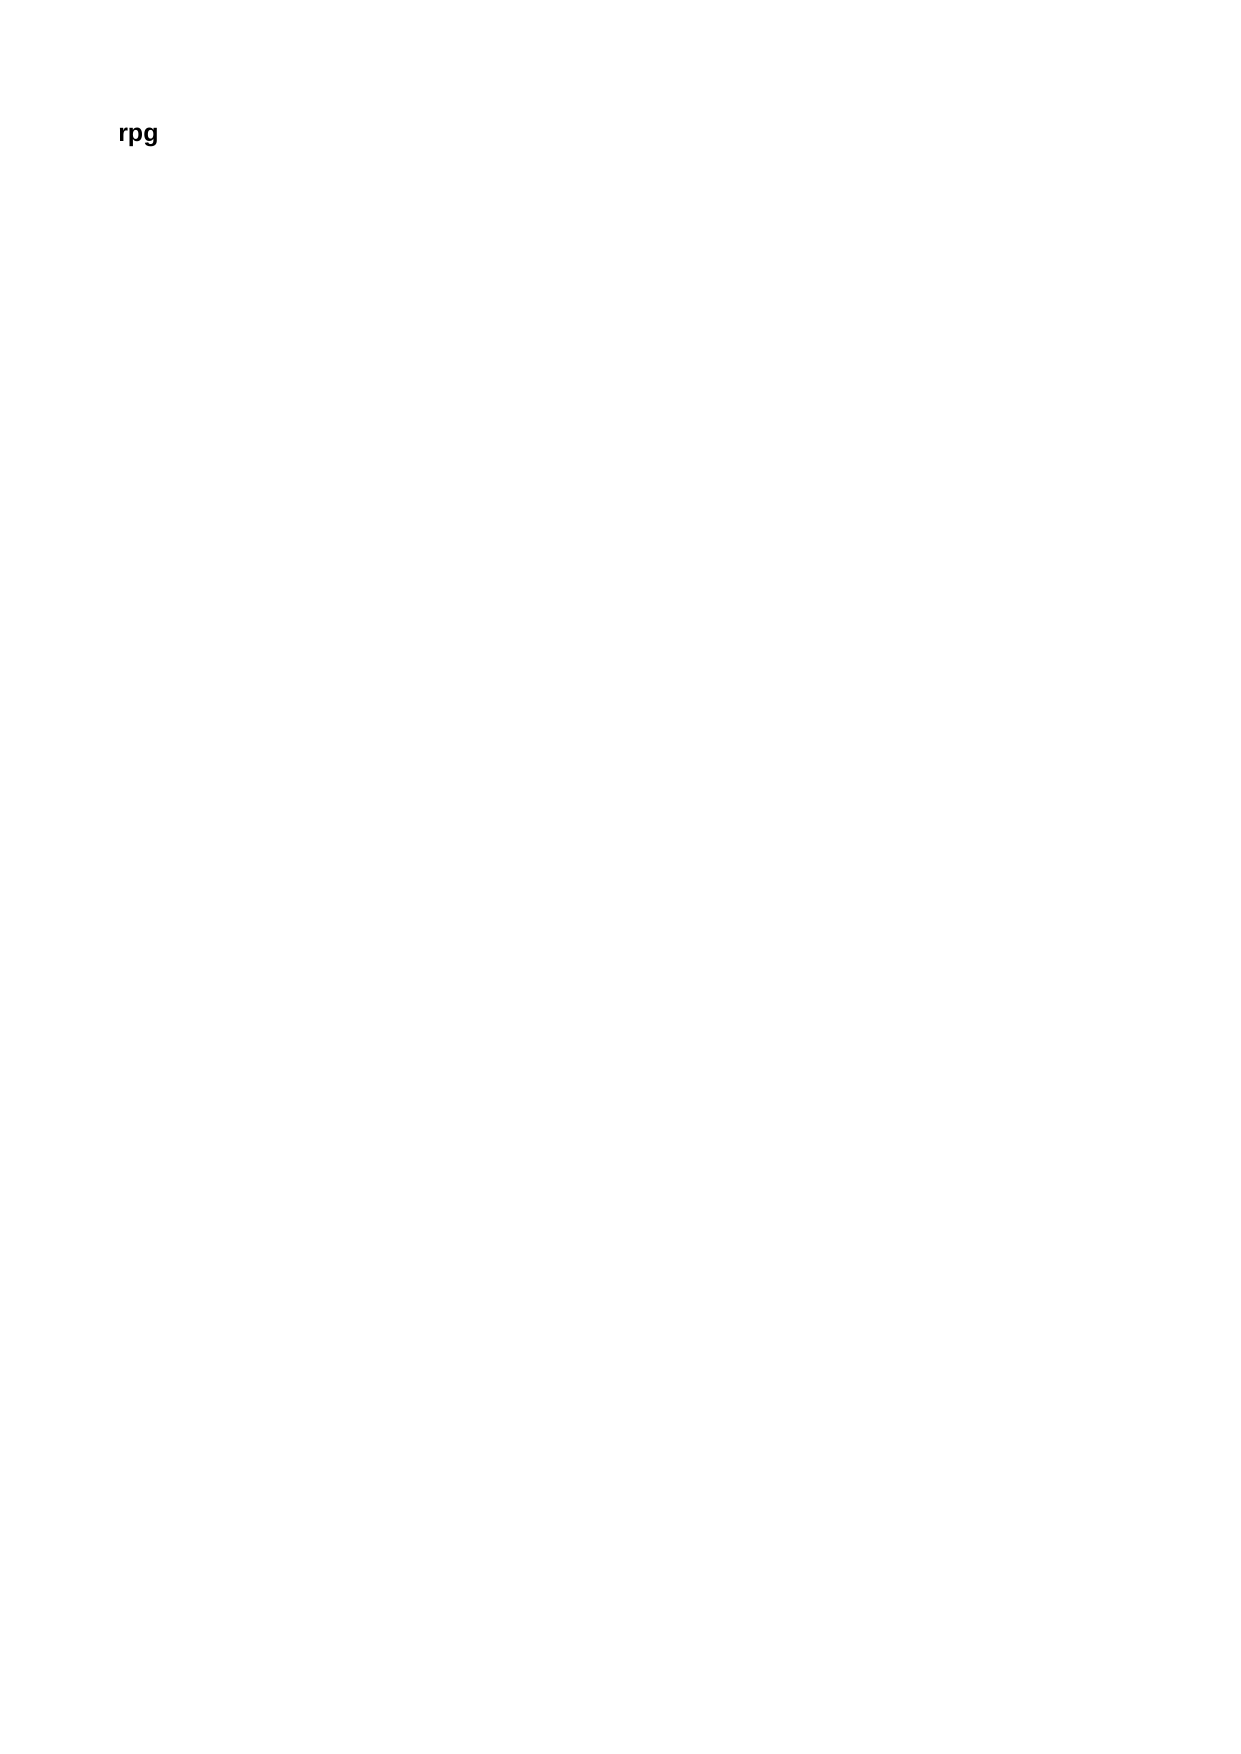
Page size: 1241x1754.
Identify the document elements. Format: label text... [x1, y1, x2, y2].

subtitle rpg [118, 118, 1122, 147]
